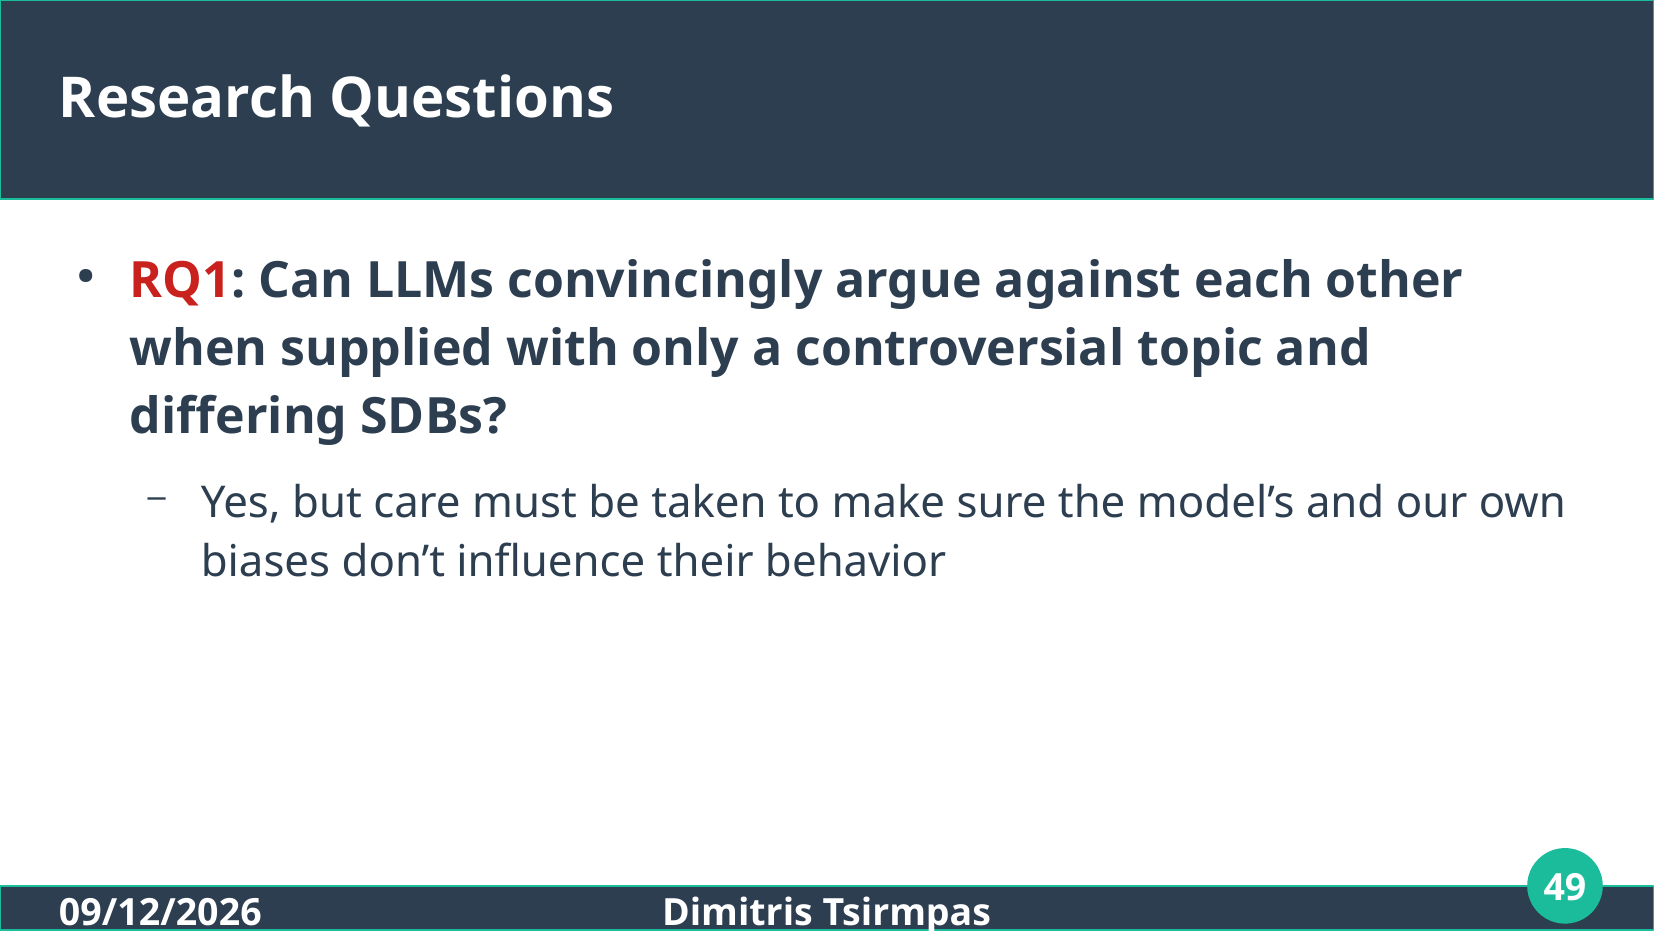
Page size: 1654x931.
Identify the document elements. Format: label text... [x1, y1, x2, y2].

list RQ1: Can LLMs convincingly argue against each other when supplied with only a controversial topic and differing SDBs? Yes, but care must be taken to make sure the model’s and our own biases don’t influence their behavior [59, 243, 1595, 864]
title Research Questions [59, 37, 1595, 155]
